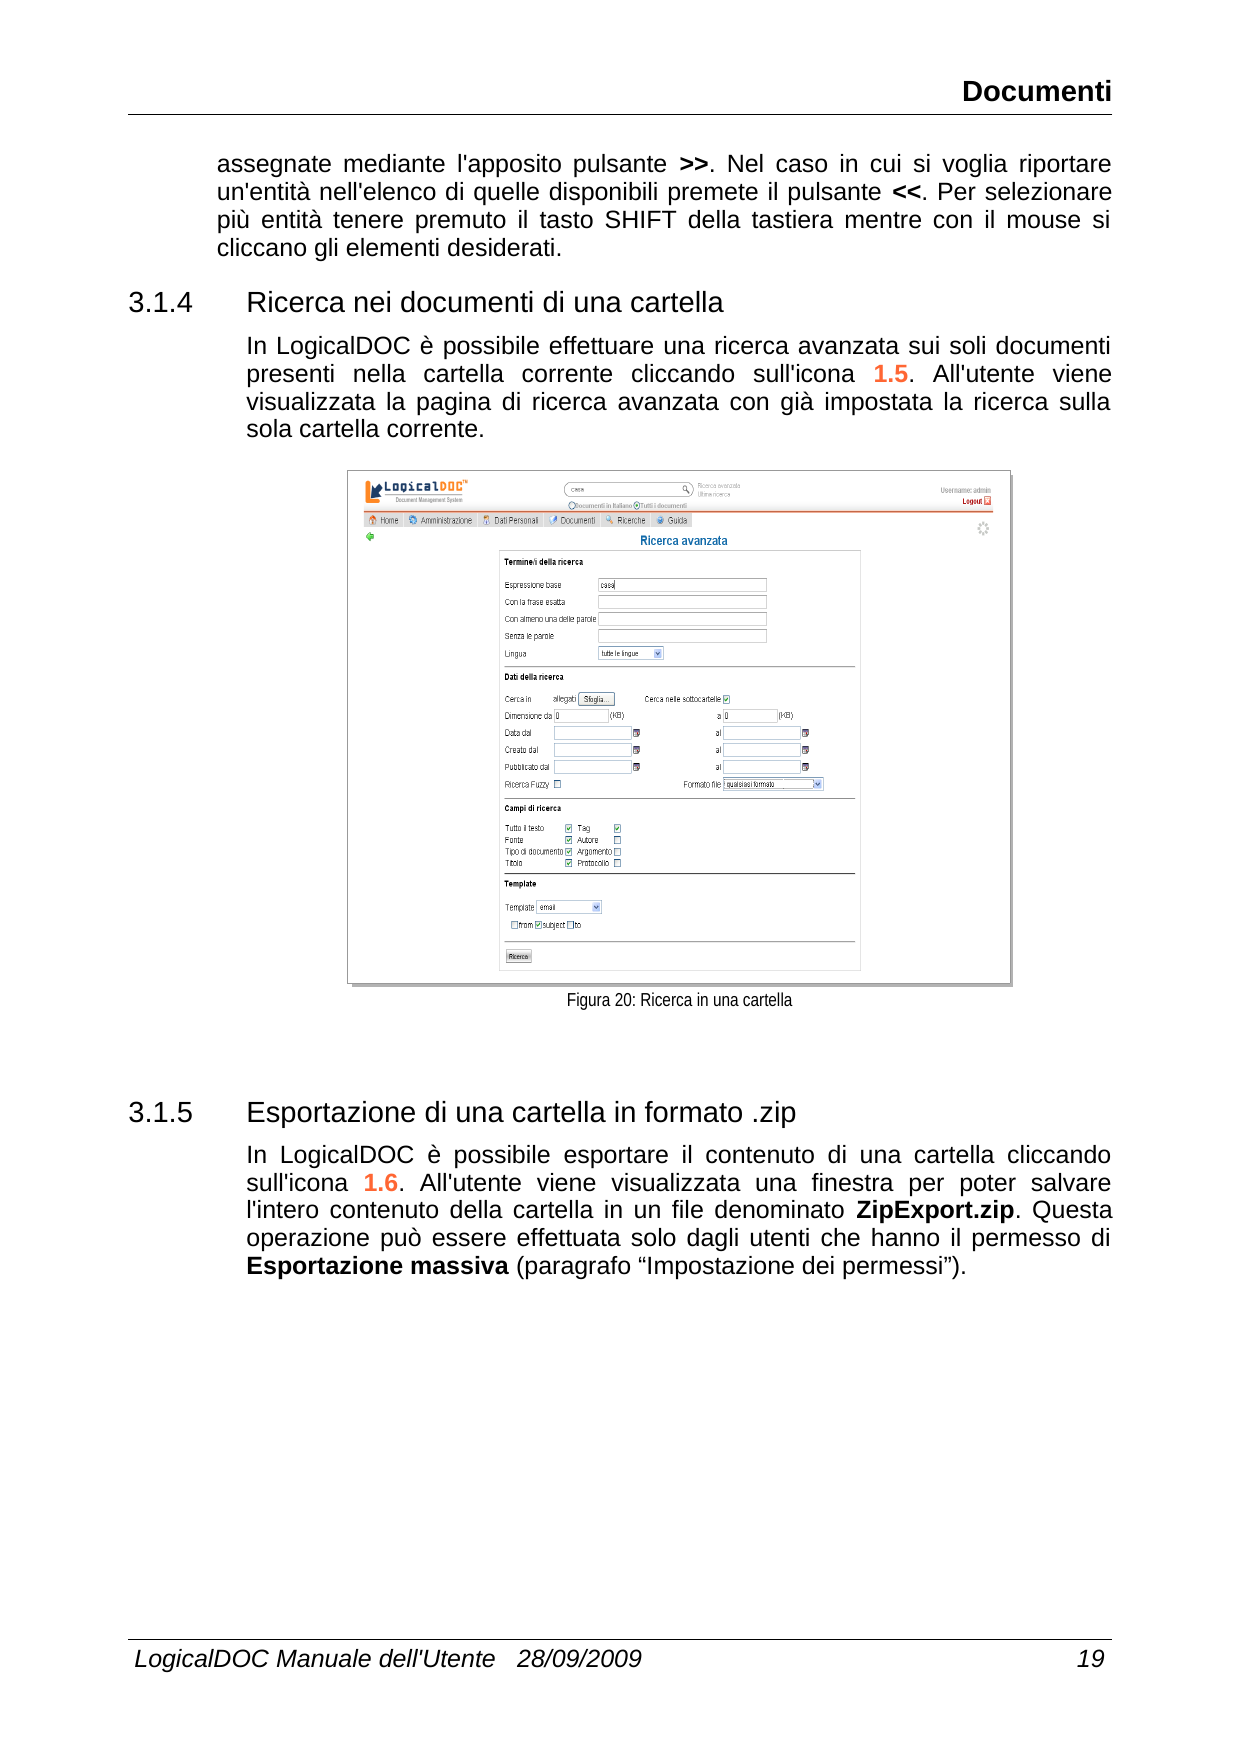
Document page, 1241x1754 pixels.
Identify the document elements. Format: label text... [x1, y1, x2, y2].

picture [363, 479, 994, 974]
list assegnate mediante l'apposito pulsante >>. Nel caso in cui si voglia riportare un'entità nell'elenco di quelle disponibili premete il pulsante <<. Per selezionare più entità tenere premuto il tasto SHIFT della tastiera mentre con il mouse si cliccano gli elementi desiderati. [179, 150, 1112, 262]
text In LogicalDOC è possibile effettuare una ricerca avanzata sui soli documenti presenti nella cartella corrente cliccando sull'icona 1.5. All'utente viene visualizzata la pagina di ricerca avanzata con già impostata la ricerca sulla sola cartella corrente. [246, 331, 1112, 443]
text In LogicalDOC è possibile esportare il contenuto di una cartella cliccando sull'icona 1.6. All'utente viene visualizzata una finestra per poter salvare l'intero contenuto della cartella in un file denominato ZipExport.zip. Questa operazione può essere effettuata solo dagli utenti che hanno il permesso di Esportazione massiva (paragrafo “Impostazione dei permessi”). [246, 1141, 1112, 1280]
subtitle Esportazione di una cartella in formato .zip [128, 1096, 1112, 1128]
list Figura 20: Ricerca in una cartella [347, 984, 1012, 1010]
subtitle Ricerca nei documenti di una cartella [128, 286, 1112, 319]
